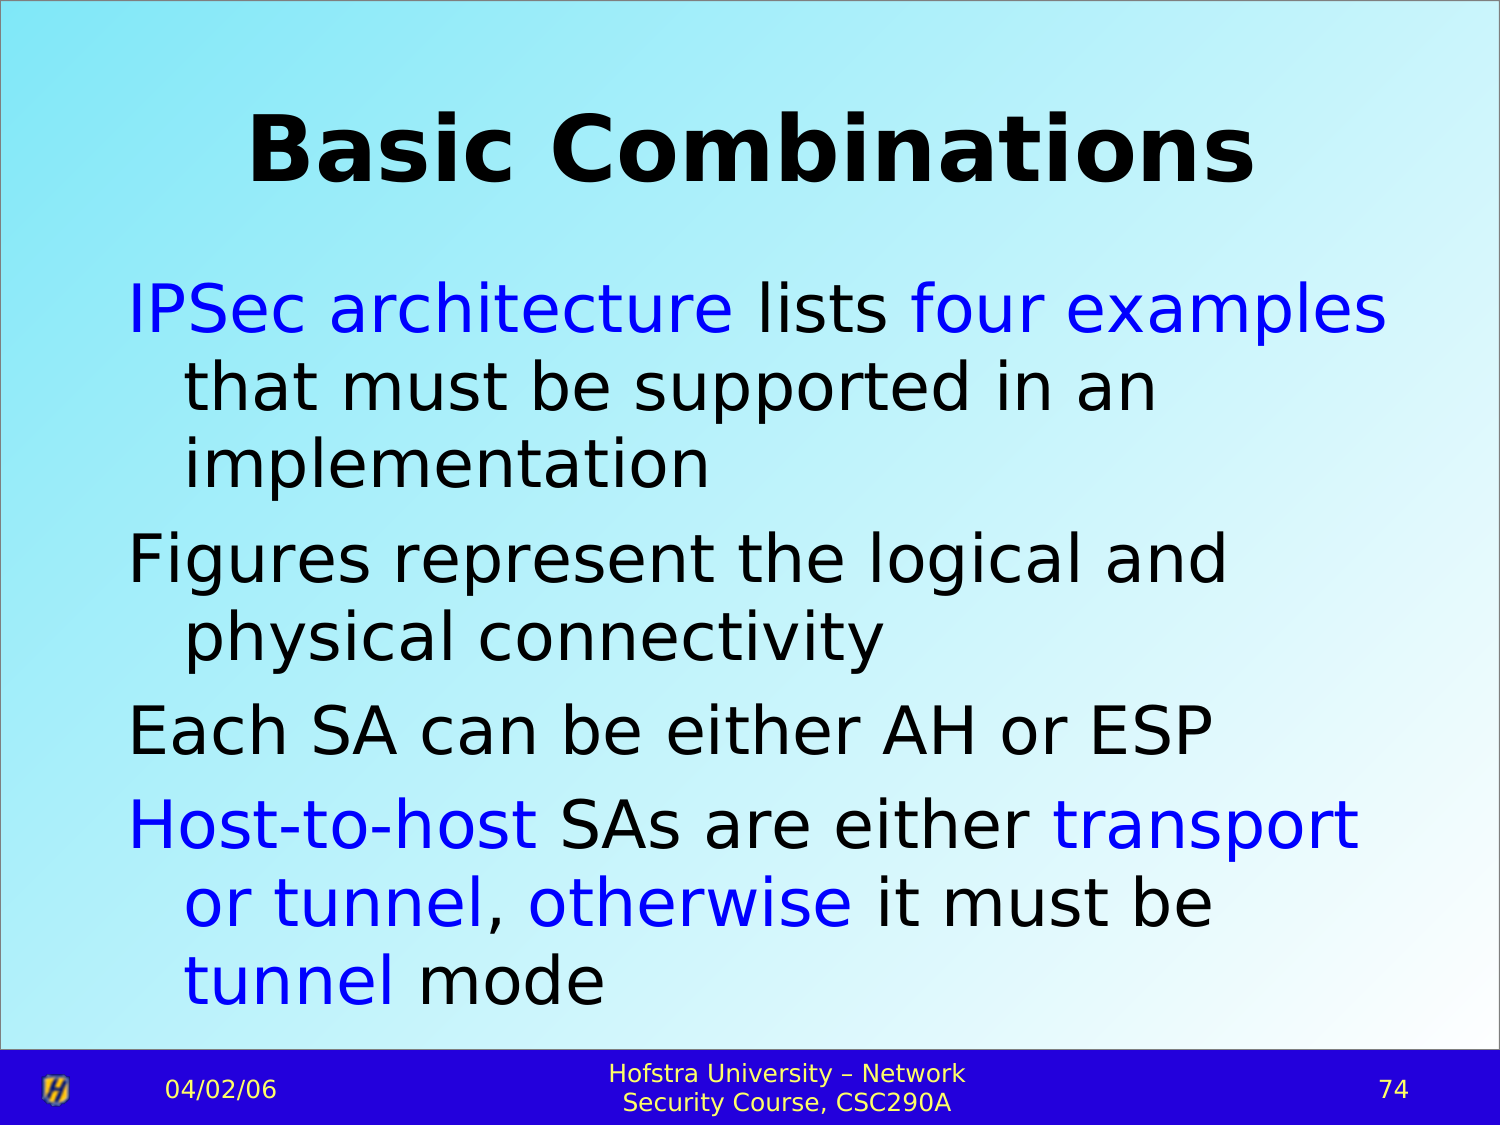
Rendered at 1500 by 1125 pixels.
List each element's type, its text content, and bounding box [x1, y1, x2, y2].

title Basic Combinations [112, 85, 1391, 212]
picture [37, 1072, 76, 1110]
list IPSec architecture lists four examples that must be supported in an implementation Figures represent the logical and physical connectivity Each SA can be either AH or ESP Host-to-host SAs are either transport or tunnel, otherwise it must be tunnel mode [112, 262, 1457, 1028]
